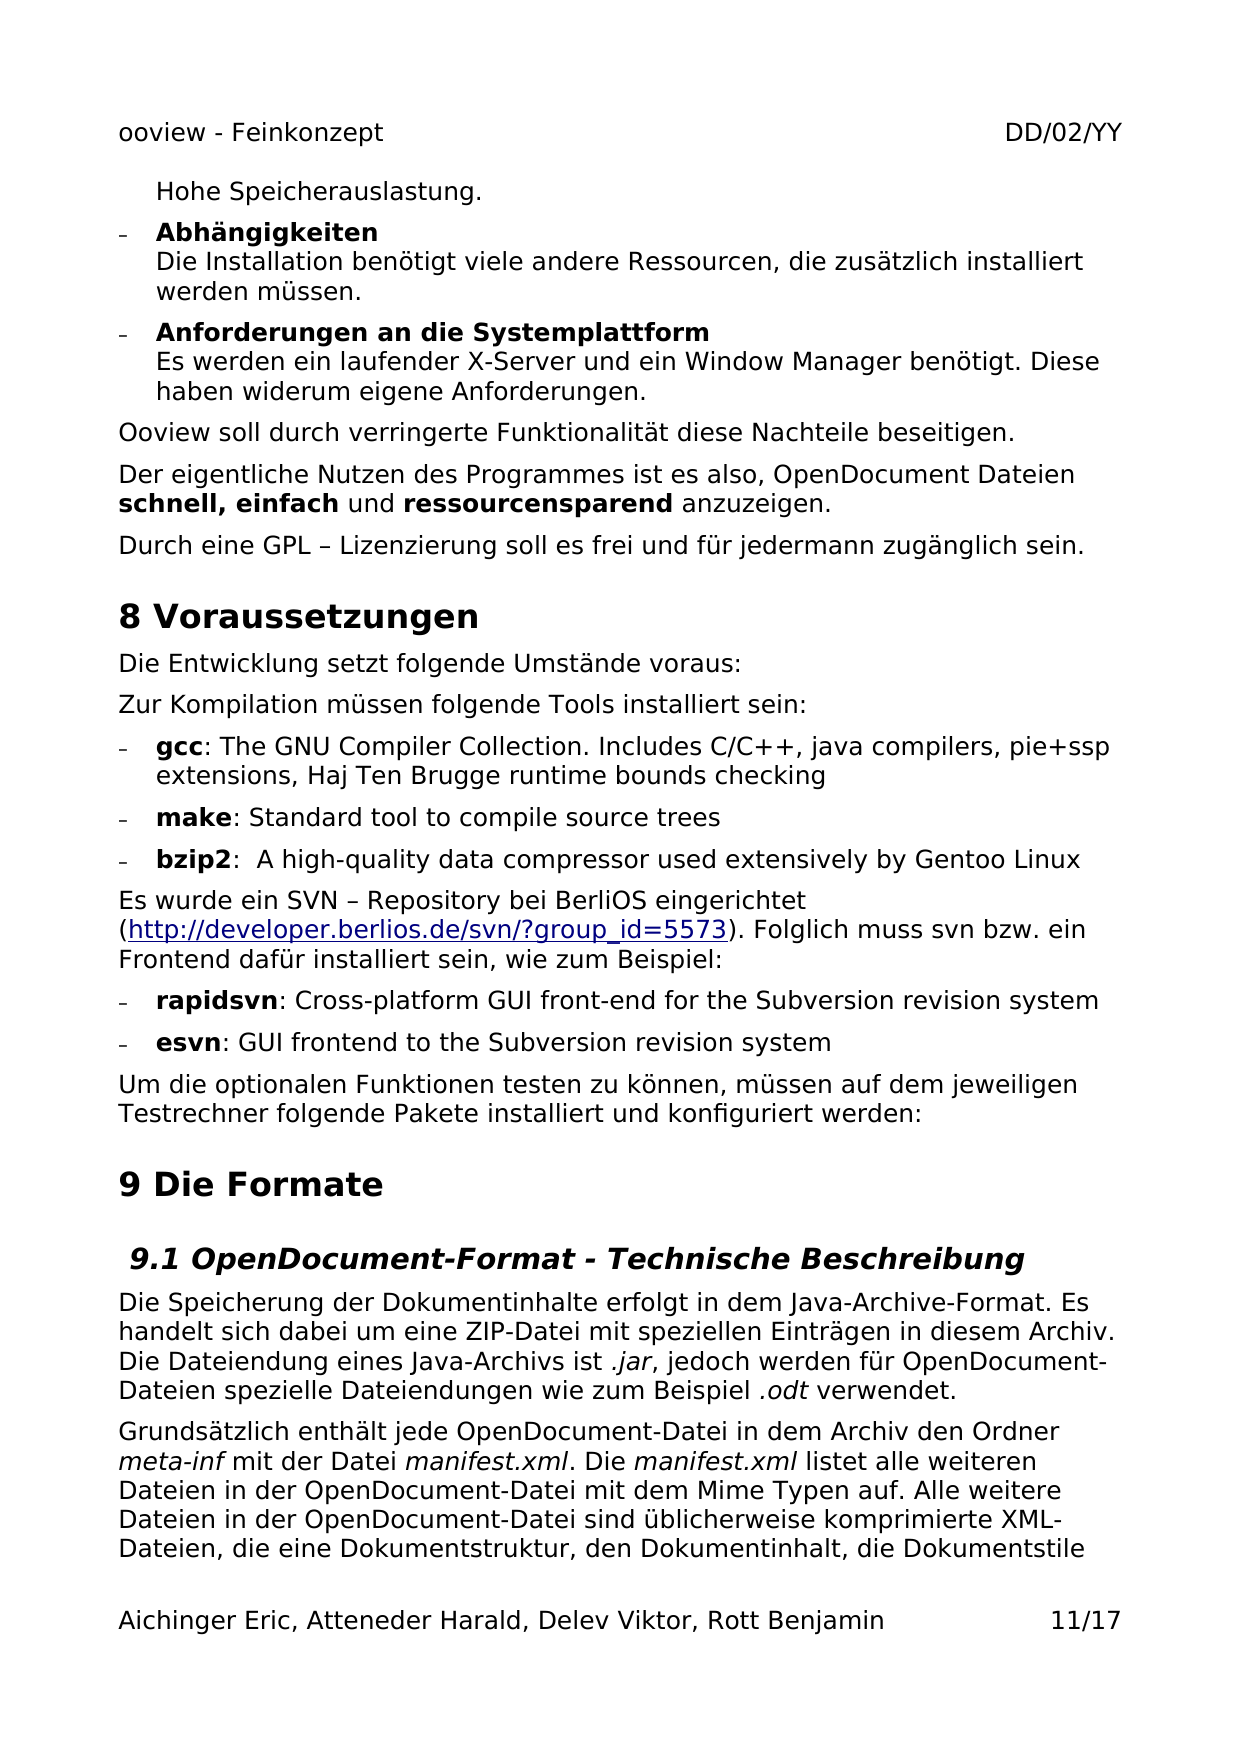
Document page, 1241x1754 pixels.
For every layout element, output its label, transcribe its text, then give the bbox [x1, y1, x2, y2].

list Hohe Speicherauslastung. [118, 177, 1122, 206]
text Um die optionalen Funktionen testen zu können, müssen auf dem jeweiligen Testrechner folgende Pakete installiert und konfiguriert werden: [118, 1070, 1122, 1128]
list Anforderungen an die Systemplattform Es werden ein laufender X-Server und ein Window Manager benötigt. Diese haben widerum eigene Anforderungen. [118, 318, 1122, 406]
text Der eigentliche Nutzen des Programmes ist es also, OpenDocument Dateien schnell, einfach und ressourcensparend anzuzeigen. [118, 460, 1122, 518]
list rapidsvn: Cross-platform GUI front-end for the Subversion revision system [118, 986, 1122, 1016]
subtitle OpenDocument-Format - Technische Beschreibung [118, 1242, 1122, 1276]
list Abhängigkeiten Die Installation benötigt viele andere Ressourcen, die zusätzlich installiert werden müssen. [118, 218, 1122, 306]
text Ooview soll durch verringerte Funktionalität diese Nachteile beseitigen. [118, 418, 1122, 448]
list esvn: GUI frontend to the Subversion revision system [118, 1028, 1122, 1057]
text Durch eine GPL – Lizenzierung soll es frei und für jedermann zugänglich sein. [118, 531, 1122, 560]
list bzip2: A high-quality data compressor used extensively by Gentoo Linux [118, 845, 1122, 874]
list make: Standard tool to compile source trees [118, 803, 1122, 832]
subtitle Die Formate [118, 1166, 1122, 1204]
text Die Speicherung der Dokumentinhalte erfolgt in dem Java-Archive-Format. Es handelt sich dabei um eine ZIP-Datei mit speziellen Einträgen in diesem Archiv. Die Dateiendung eines Java-Archivs ist .jar, jedoch werden für OpenDocument-Dateien spezielle Dateiendungen wie zum Beispiel .odt verwendet. [118, 1288, 1122, 1405]
list gcc: The GNU Compiler Collection. Includes C/C++, java compilers, pie+ssp extensions, Haj Ten Brugge runtime bounds checking [118, 732, 1122, 791]
text Die Entwicklung setzt folgende Umstände voraus: [118, 649, 1122, 678]
subtitle Voraussetzungen [118, 598, 1122, 636]
text Zur Kompilation müssen folgende Tools installiert sein: [118, 691, 1122, 720]
text Es wurde ein SVN – Repository bei BerliOS eingerichtet (http://developer.berlios.de/svn/?group_id=5573). Folglich muss svn bzw. ein Frontend dafür installiert sein, wie zum Beispiel: [118, 886, 1122, 974]
text Grundsätzlich enthält jede OpenDocument-Datei in dem Archiv den Ordner meta-inf mit der Datei manifest.xml. Die manifest.xml listet alle weiteren Dateien in der OpenDocument-Datei mit dem Mime Typen auf. Alle weitere Dateien in der OpenDocument-Datei sind üblicherweise komprimierte XML-Dateien, die eine Dokumentstruktur, den Dokumentinhalt, die Dokumentstile [118, 1418, 1122, 1563]
